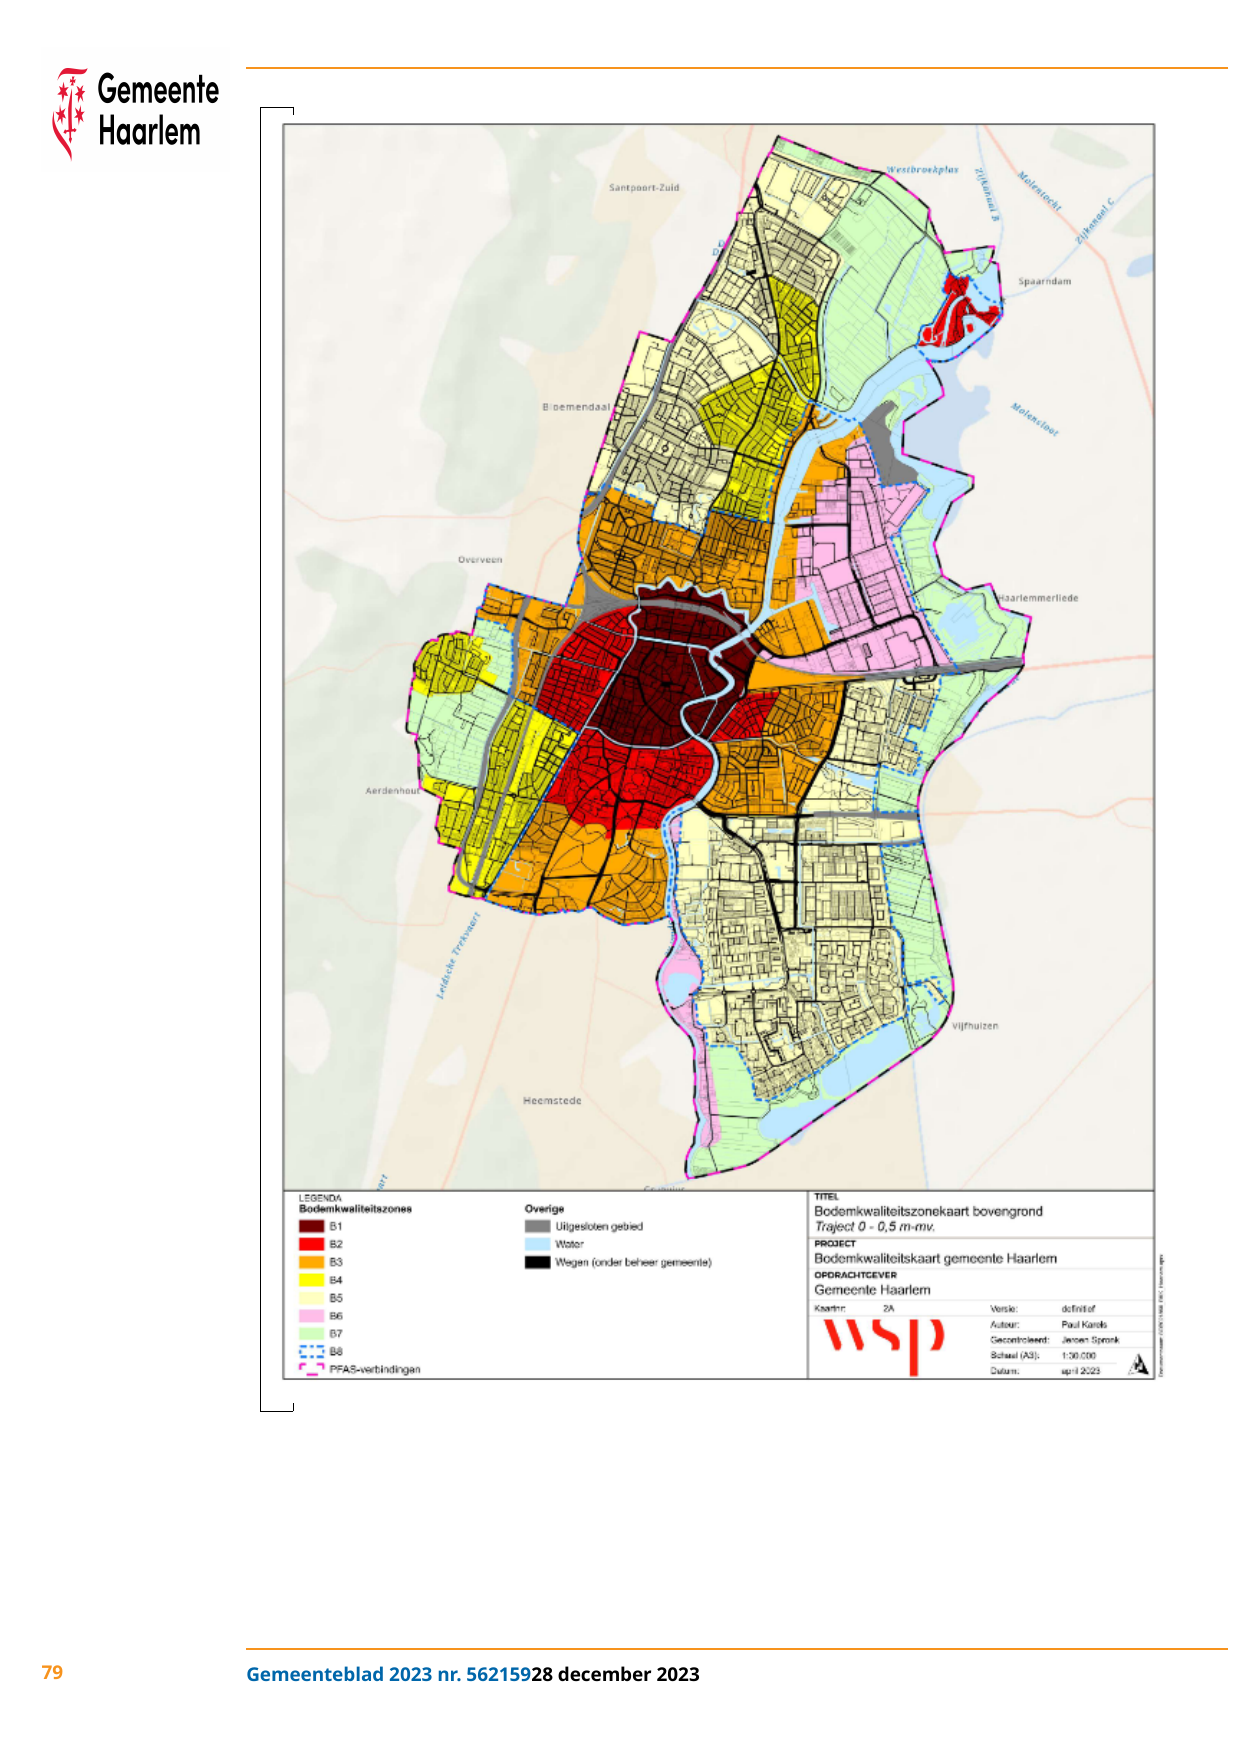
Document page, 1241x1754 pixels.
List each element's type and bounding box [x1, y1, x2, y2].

picture [41, 47, 231, 172]
picture [268, 115, 1173, 1403]
